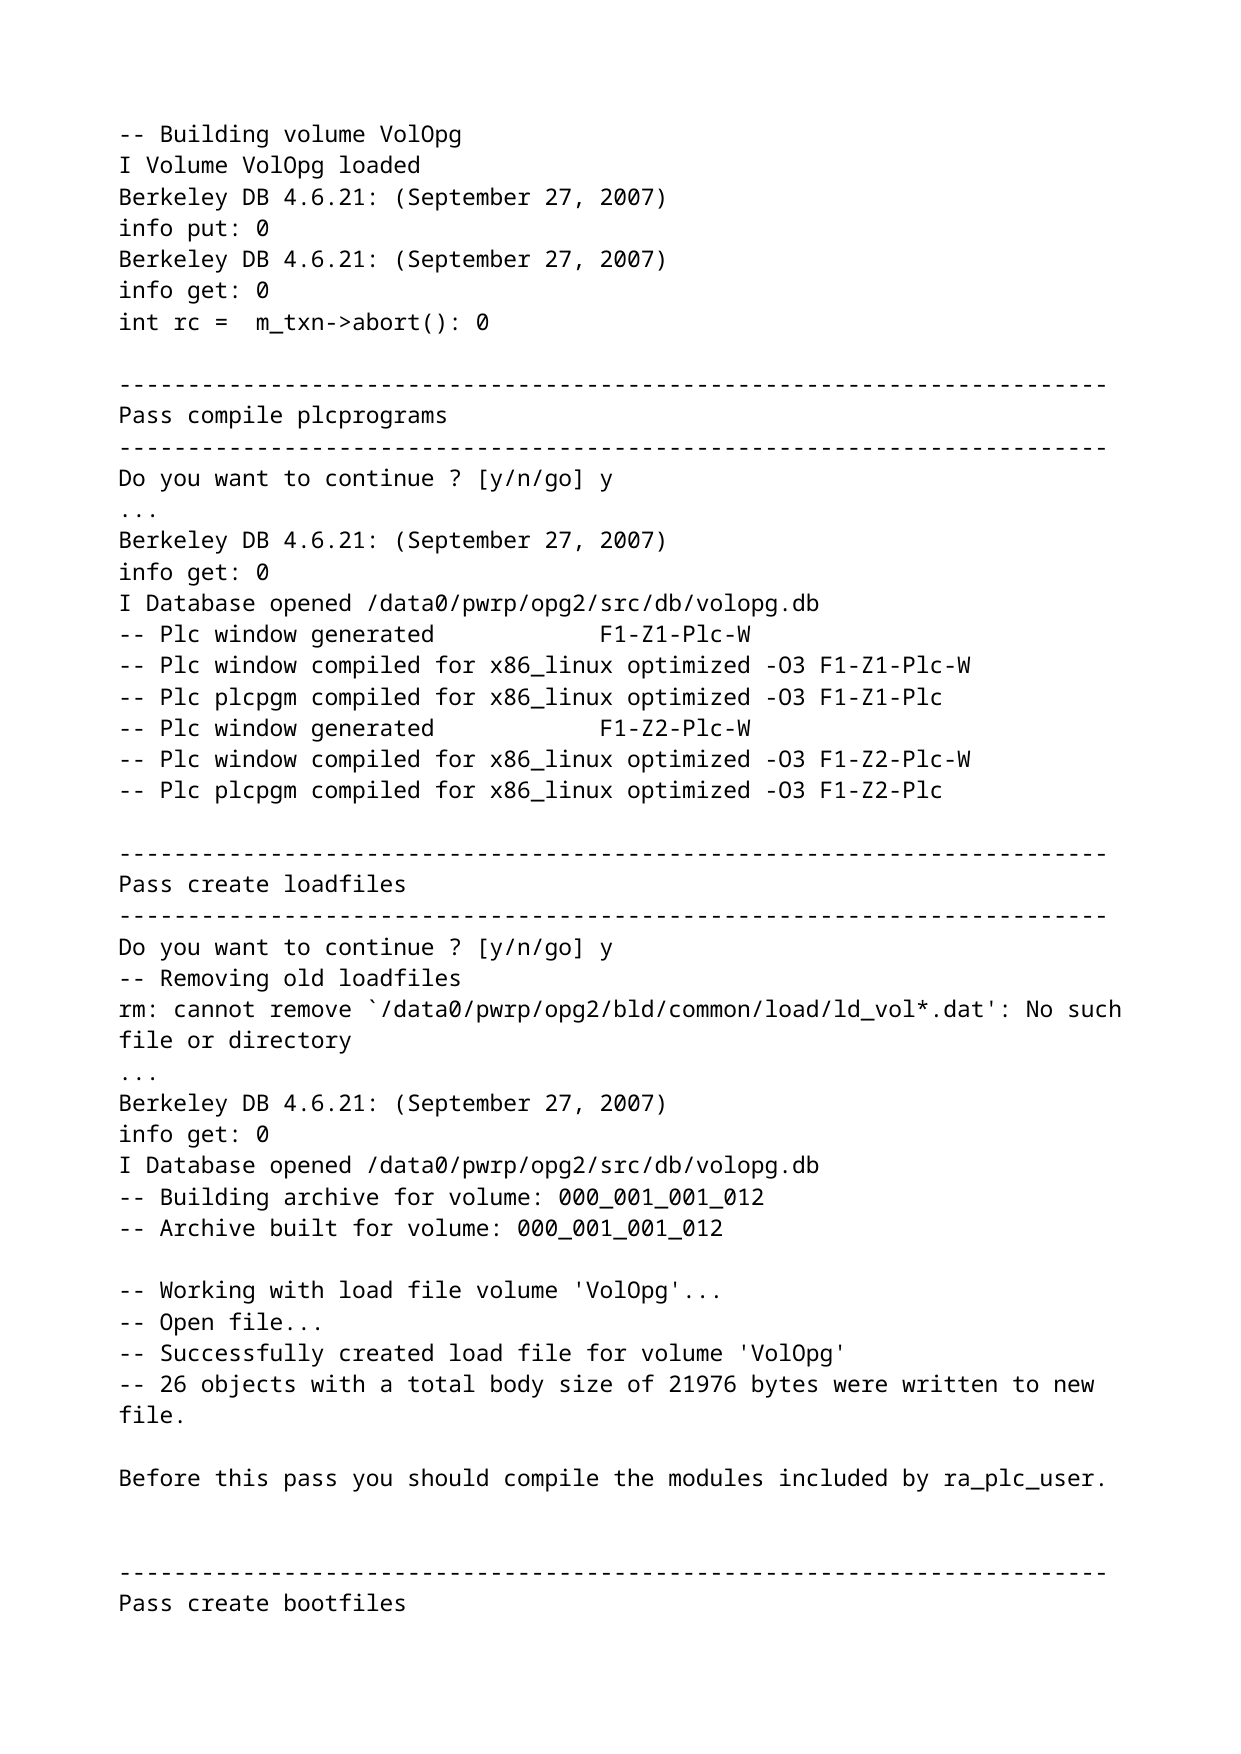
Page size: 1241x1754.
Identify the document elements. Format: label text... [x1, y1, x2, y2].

text -- 26 objects with a total body size of 21976 bytes were written to new file. [118, 1368, 1122, 1431]
text ------------------------------------------------------------------------Pass compile plcprograms [118, 368, 1122, 431]
text info get: 0 [118, 556, 1122, 587]
text -- Building volume VolOpg [118, 118, 1122, 149]
text ------------------------------------------------------------------------Do you want to continue ? [y/n/go] y [118, 899, 1122, 962]
text I Volume VolOpg loaded [118, 149, 1122, 181]
text info put: 0 [118, 212, 1122, 243]
text -- Plc window compiled for x86_linux optimized -O3 F1-Z2-Plc-W [118, 743, 1122, 774]
text Berkeley DB 4.6.21: (September 27, 2007) [118, 1087, 1122, 1118]
text -- Plc window generated F1-Z2-Plc-W [118, 712, 1122, 743]
text ... [118, 1056, 1122, 1087]
text -- Archive built for volume: 000_001_001_012 [118, 1212, 1122, 1243]
text Berkeley DB 4.6.21: (September 27, 2007) [118, 524, 1122, 556]
text ... [118, 493, 1122, 524]
text ------------------------------------------------------------------------Pass create bootfiles [118, 1556, 1122, 1618]
text -- Successfully created load file for volume 'VolOpg' [118, 1337, 1122, 1368]
text I Database opened /data0/pwrp/opg2/src/db/volopg.db [118, 587, 1122, 618]
text -- Building archive for volume: 000_001_001_012 [118, 1181, 1122, 1212]
text info get: 0 [118, 1118, 1122, 1149]
text rm: cannot remove `/data0/pwrp/opg2/bld/common/load/ld_vol*.dat': No such file or directory [118, 993, 1122, 1056]
text -- Removing old loadfiles [118, 962, 1122, 993]
text int rc = m_txn->abort(): 0 [118, 306, 1122, 337]
text Berkeley DB 4.6.21: (September 27, 2007) [118, 243, 1122, 274]
text info get: 0 [118, 274, 1122, 306]
text -- Working with load file volume 'VolOpg'... [118, 1274, 1122, 1306]
text -- Plc window generated F1-Z1-Plc-W [118, 618, 1122, 649]
text -- Plc plcpgm compiled for x86_linux optimized -O3 F1-Z2-Plc [118, 774, 1122, 806]
text Berkeley DB 4.6.21: (September 27, 2007) [118, 181, 1122, 212]
text ------------------------------------------------------------------------Do you want to continue ? [y/n/go] y [118, 431, 1122, 493]
text Before this pass you should compile the modules included by ra_plc_user. [118, 1462, 1122, 1493]
text I Database opened /data0/pwrp/opg2/src/db/volopg.db [118, 1149, 1122, 1181]
text -- Open file... [118, 1306, 1122, 1337]
text -- Plc window compiled for x86_linux optimized -O3 F1-Z1-Plc-W [118, 649, 1122, 681]
text ------------------------------------------------------------------------Pass create loadfiles [118, 837, 1122, 899]
text -- Plc plcpgm compiled for x86_linux optimized -O3 F1-Z1-Plc [118, 681, 1122, 712]
